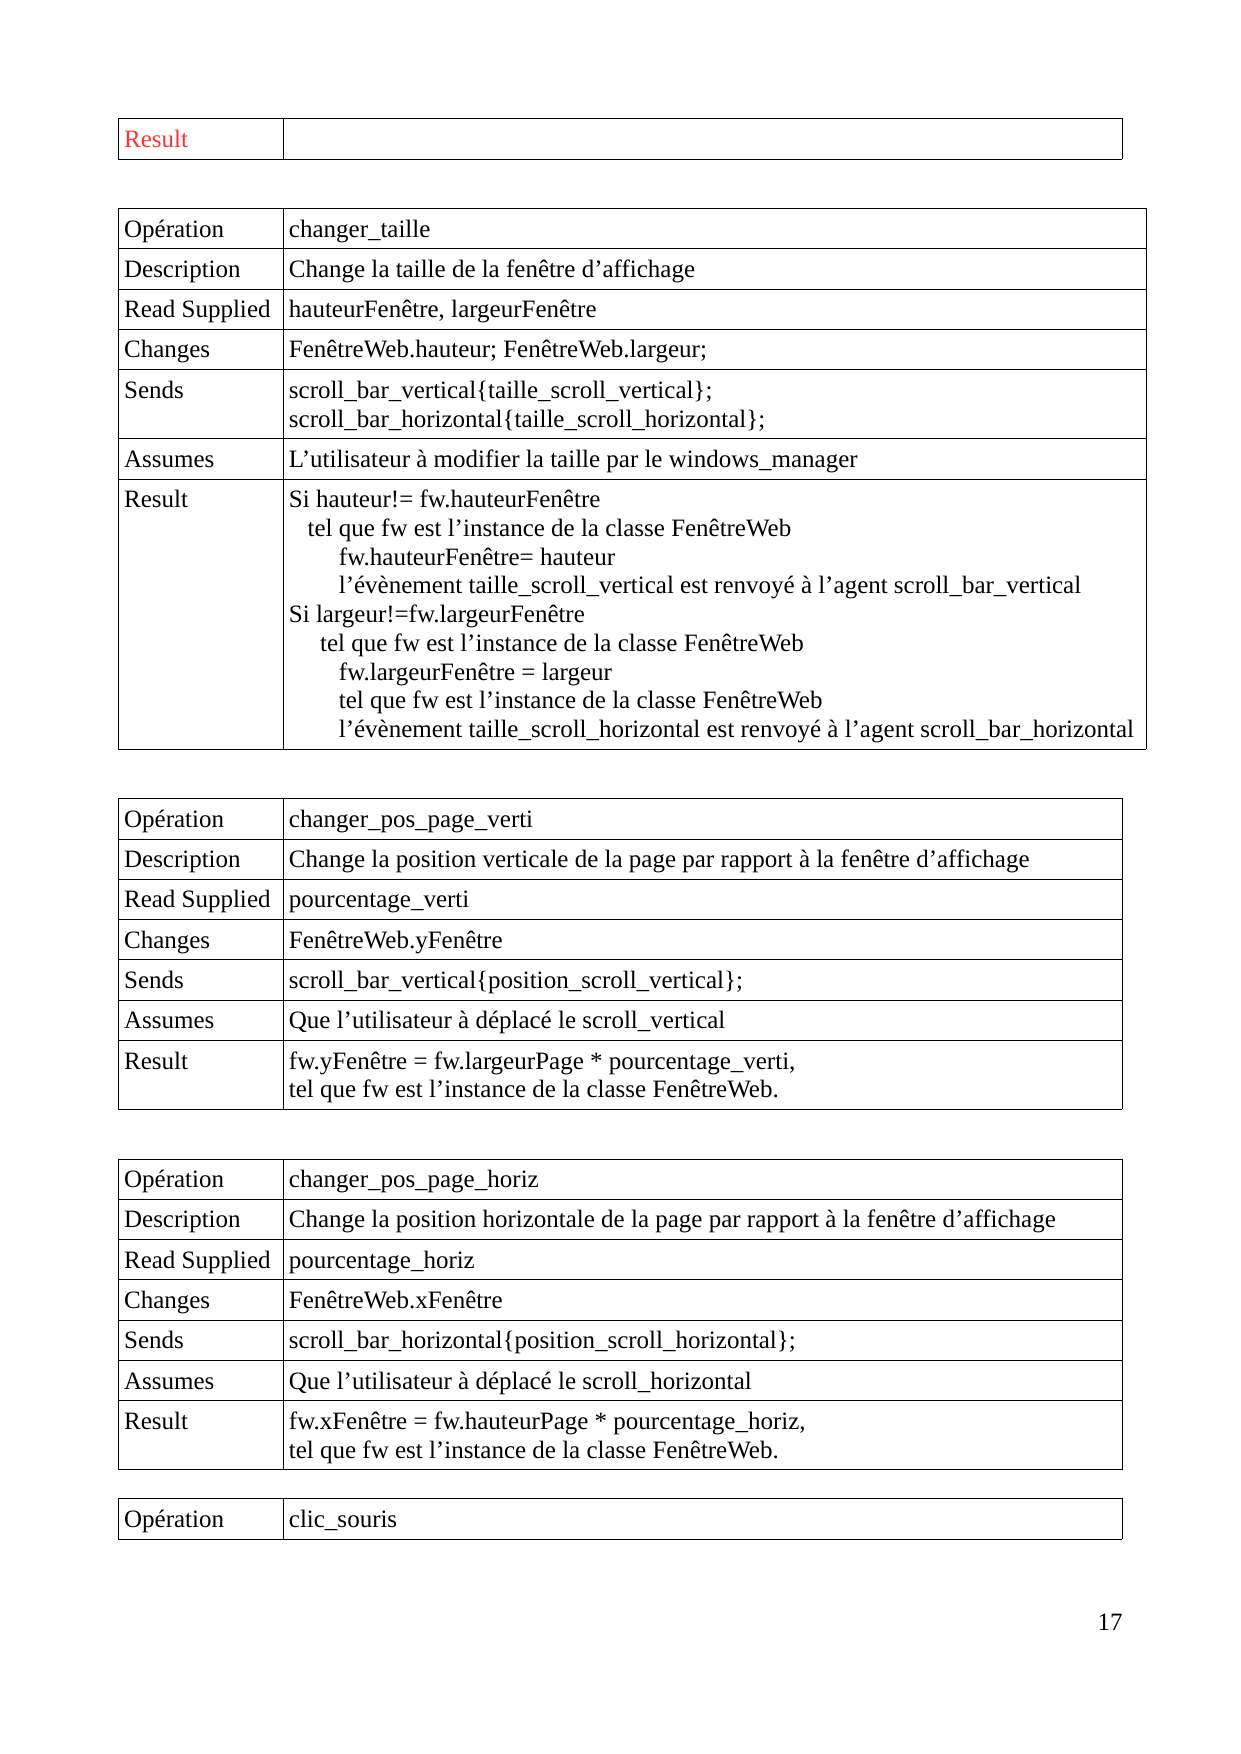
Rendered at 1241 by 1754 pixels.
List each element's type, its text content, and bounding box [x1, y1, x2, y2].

table_cell Read Supplied [119, 1240, 283, 1279]
table_cell Changes [119, 920, 283, 959]
table_cell Assumes [119, 439, 283, 478]
table_cell Result [119, 480, 283, 749]
table_cell Read Supplied [119, 290, 283, 329]
table_cell Sends [119, 370, 283, 438]
table_cell Description [119, 840, 283, 879]
table_cell Assumes [119, 1361, 283, 1400]
table_cell Change la taille de la fenêtre d’affichage [284, 249, 1146, 288]
table_cell Changes [119, 330, 283, 369]
table_header Opération [119, 209, 283, 248]
table_header changer_pos_page_horiz [284, 1160, 1122, 1199]
table_cell L’utilisateur à modifier la taille par le windows_manager [284, 439, 1146, 478]
table_cell Description [119, 1200, 283, 1239]
table_cell Changes [119, 1280, 283, 1320]
table_cell FenêtreWeb.yFenêtre [284, 920, 1122, 959]
table_cell hauteurFenêtre, largeurFenêtre [284, 290, 1146, 329]
table_cell pourcentage_verti [284, 880, 1122, 919]
table_cell Read Supplied [119, 880, 283, 919]
table_cell Result [119, 1041, 283, 1109]
table_header changer_pos_page_verti [284, 799, 1122, 838]
table_header Opération [119, 1160, 283, 1199]
table_cell Change la position verticale de la page par rapport à la fenêtre d’affichage [284, 840, 1122, 879]
table_cell Sends [119, 960, 283, 1000]
table_cell Assumes [119, 1001, 283, 1040]
table_header clic_souris [284, 1499, 1122, 1538]
table_cell fw.yFenêtre = fw.largeurPage * pourcentage_verti, tel que fw est l’instance de la classe FenêtreWeb. [284, 1041, 1122, 1109]
table_cell Result [119, 119, 283, 158]
table_cell [284, 119, 1122, 158]
table_header changer_taille [284, 209, 1146, 248]
table_cell Que l’utilisateur à déplacé le scroll_vertical [284, 1001, 1122, 1040]
table_header Opération [119, 799, 283, 838]
table_cell Result [119, 1401, 283, 1469]
table_cell FenêtreWeb.hauteur; FenêtreWeb.largeur; [284, 330, 1146, 369]
table_cell FenêtreWeb.xFenêtre [284, 1280, 1122, 1320]
table_cell scroll_bar_vertical{position_scroll_vertical}; [284, 960, 1122, 1000]
table_cell scroll_bar_horizontal{position_scroll_horizontal}; [284, 1321, 1122, 1360]
table_cell Sends [119, 1321, 283, 1360]
table_cell Si hauteur!= fw.hauteurFenêtre tel que fw est l’instance de la classe FenêtreWeb fw.hauteurFenêtre= hauteur l’évènement taille_scroll_vertical est renvoyé à l’agent scroll_bar_vertical Si largeur!=fw.largeurFenêtre tel que fw est l’instance de la classe FenêtreWeb fw.largeurFenêtre = largeur tel que fw est l’instance de la classe FenêtreWeb l’évènement taille_scroll_horizontal est renvoyé à l’agent scroll_bar_horizontal [284, 480, 1146, 749]
table_cell scroll_bar_vertical{taille_scroll_vertical}; scroll_bar_horizontal{taille_scroll_horizontal}; [284, 370, 1146, 438]
table_header Opération [119, 1499, 283, 1538]
table_cell Description [119, 249, 283, 288]
table_cell fw.xFenêtre = fw.hauteurPage * pourcentage_horiz, tel que fw est l’instance de la classe FenêtreWeb. [284, 1401, 1122, 1469]
table_cell Que l’utilisateur à déplacé le scroll_horizontal [284, 1361, 1122, 1400]
table_cell pourcentage_horiz [284, 1240, 1122, 1279]
table_cell Change la position horizontale de la page par rapport à la fenêtre d’affichage [284, 1200, 1122, 1239]
